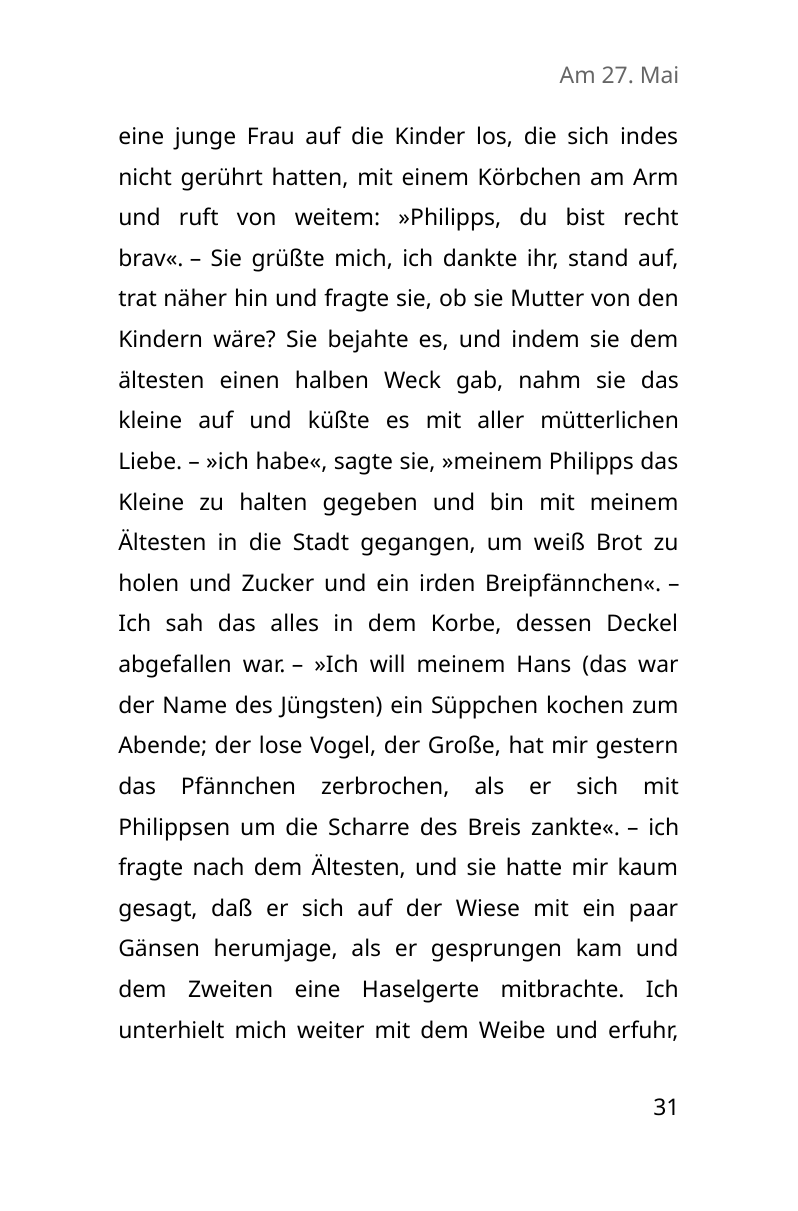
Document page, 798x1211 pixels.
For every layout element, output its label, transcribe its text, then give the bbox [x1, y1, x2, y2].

text eine junge Frau auf die Kinder los, die sich indes nicht gerührt hatten, mit einem Körbchen am Arm und ruft von weitem: »Philipps, du bist recht brav«. – Sie grüßte mich, ich dankte ihr, stand auf, trat näher hin und fragte sie, ob sie Mutter von den Kindern wäre? Sie bejahte es, und indem sie dem ältesten einen halben Weck gab, nahm sie das kleine auf und küßte es mit aller mütterlichen Liebe. – »ich habe«, sagte sie, »meinem Philipps das Kleine zu halten gegeben und bin mit meinem Ältesten in die Stadt gegangen, um weiß Brot zu holen und Zucker und ein irden Breipfännchen«. – Ich sah das alles in dem Korbe, dessen Deckel abgefallen war. – »Ich will meinem Hans (das war der Name des Jüngsten) ein Süppchen kochen zum Abende; der lose Vogel, der Große, hat mir gestern das Pfännchen zerbrochen, als er sich mit Philippsen um die Scharre des Breis zankte«. – ich fragte nach dem Ältesten, und sie hatte mir kaum gesagt, daß er sich auf der Wiese mit ein paar Gänsen herumjage, als er gesprungen kam und dem Zweiten eine Haselgerte mitbrachte. Ich unterhielt mich weiter mit dem Weibe und erfuhr, [118, 120, 679, 1045]
